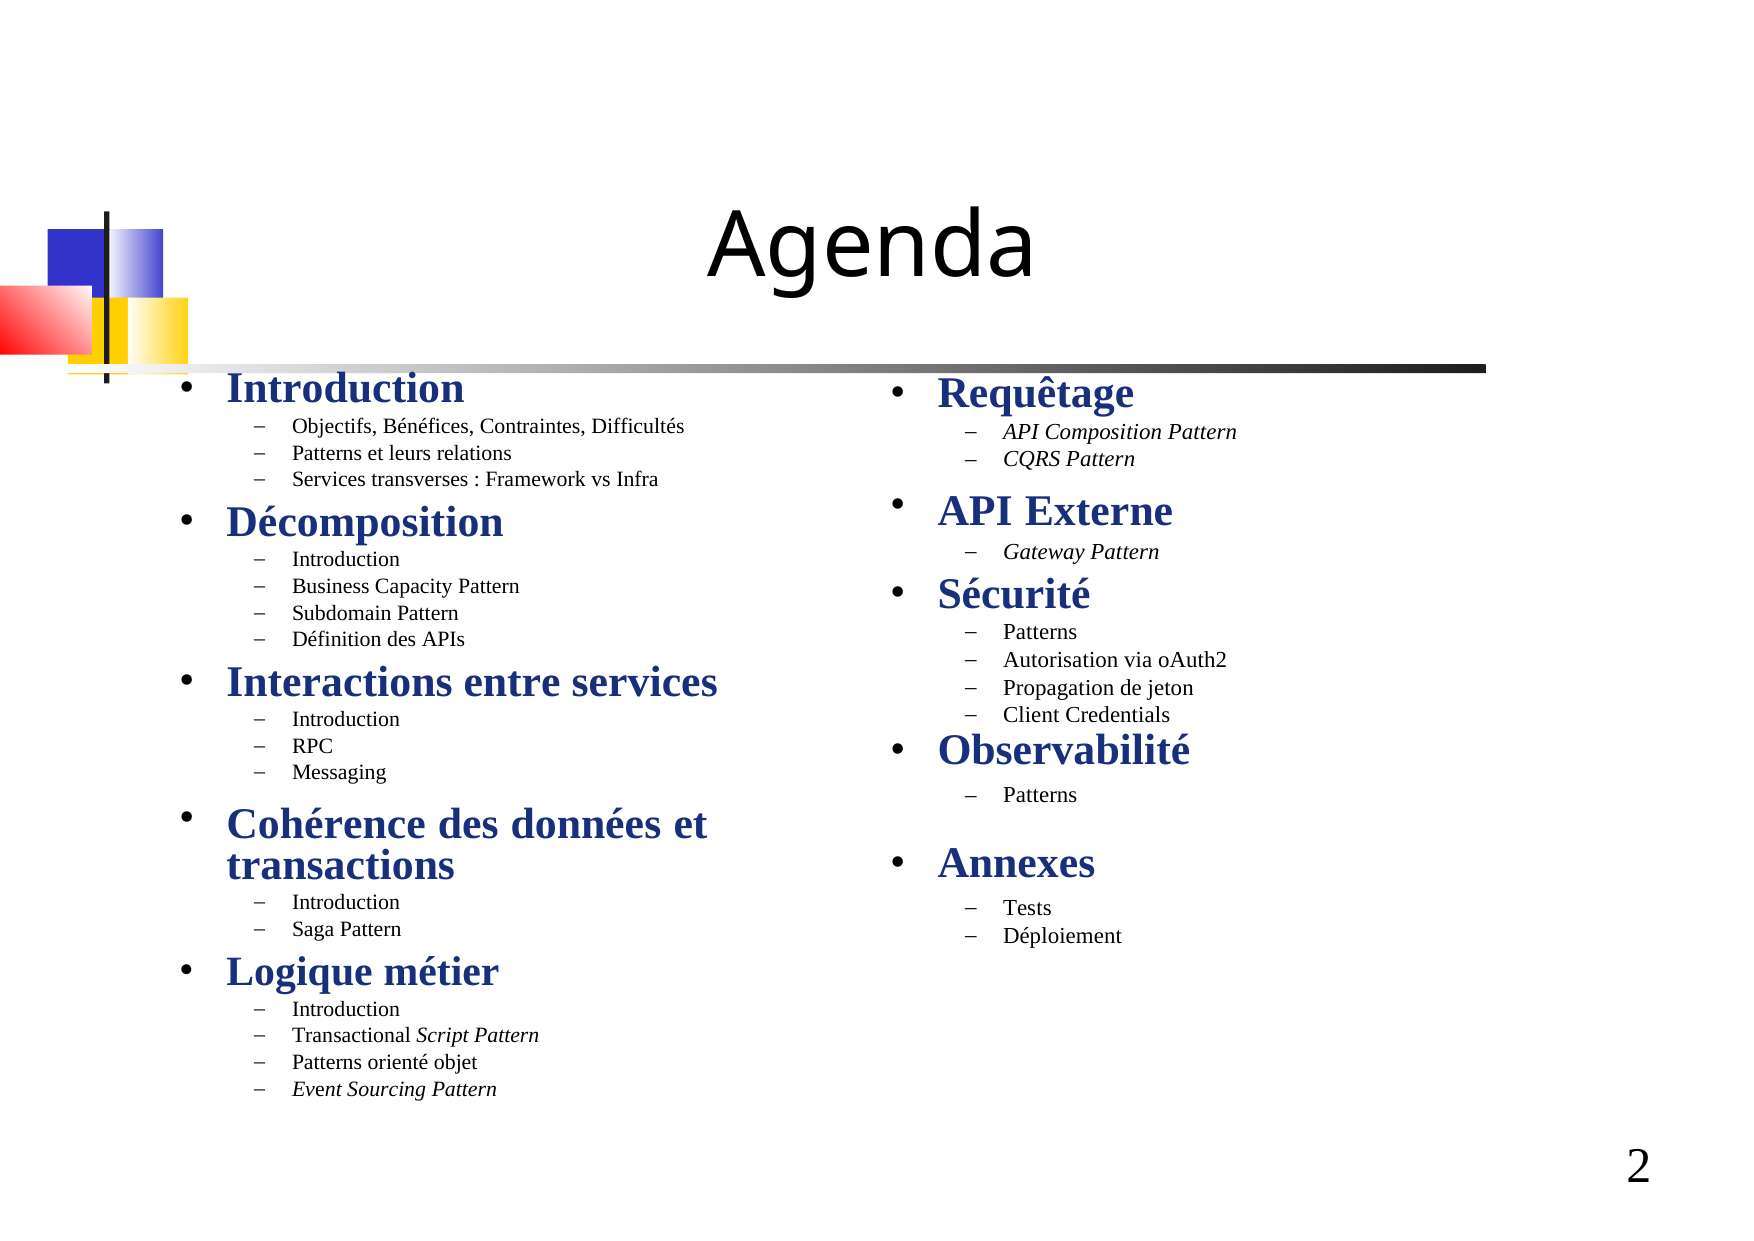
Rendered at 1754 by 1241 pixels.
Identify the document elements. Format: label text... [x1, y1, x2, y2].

title Agenda [179, 139, 1567, 351]
list Introduction Objectifs, Bénéfices, Contraintes, Difficultés Patterns et leurs relations Services transverses : Framework vs Infra Décomposition Introduction Business Capacity Pattern Subdomain Pattern Définition des APIs Interactions entre services Introduction RPC Messaging Cohérence des données et transactions Introduction Saga Pattern Logique métier Introduction Transactional Script Pattern Patterns orienté objet Event Sourcing Pattern [179, 372, 857, 1217]
list Requêtage API Composition Pattern CQRS Pattern API Externe Gateway Pattern Sécurité Patterns Autorisation via oAuth2 Propagation de jeton Client Credentials Observabilité Patterns Annexes Tests Déploiement [890, 376, 1568, 1213]
